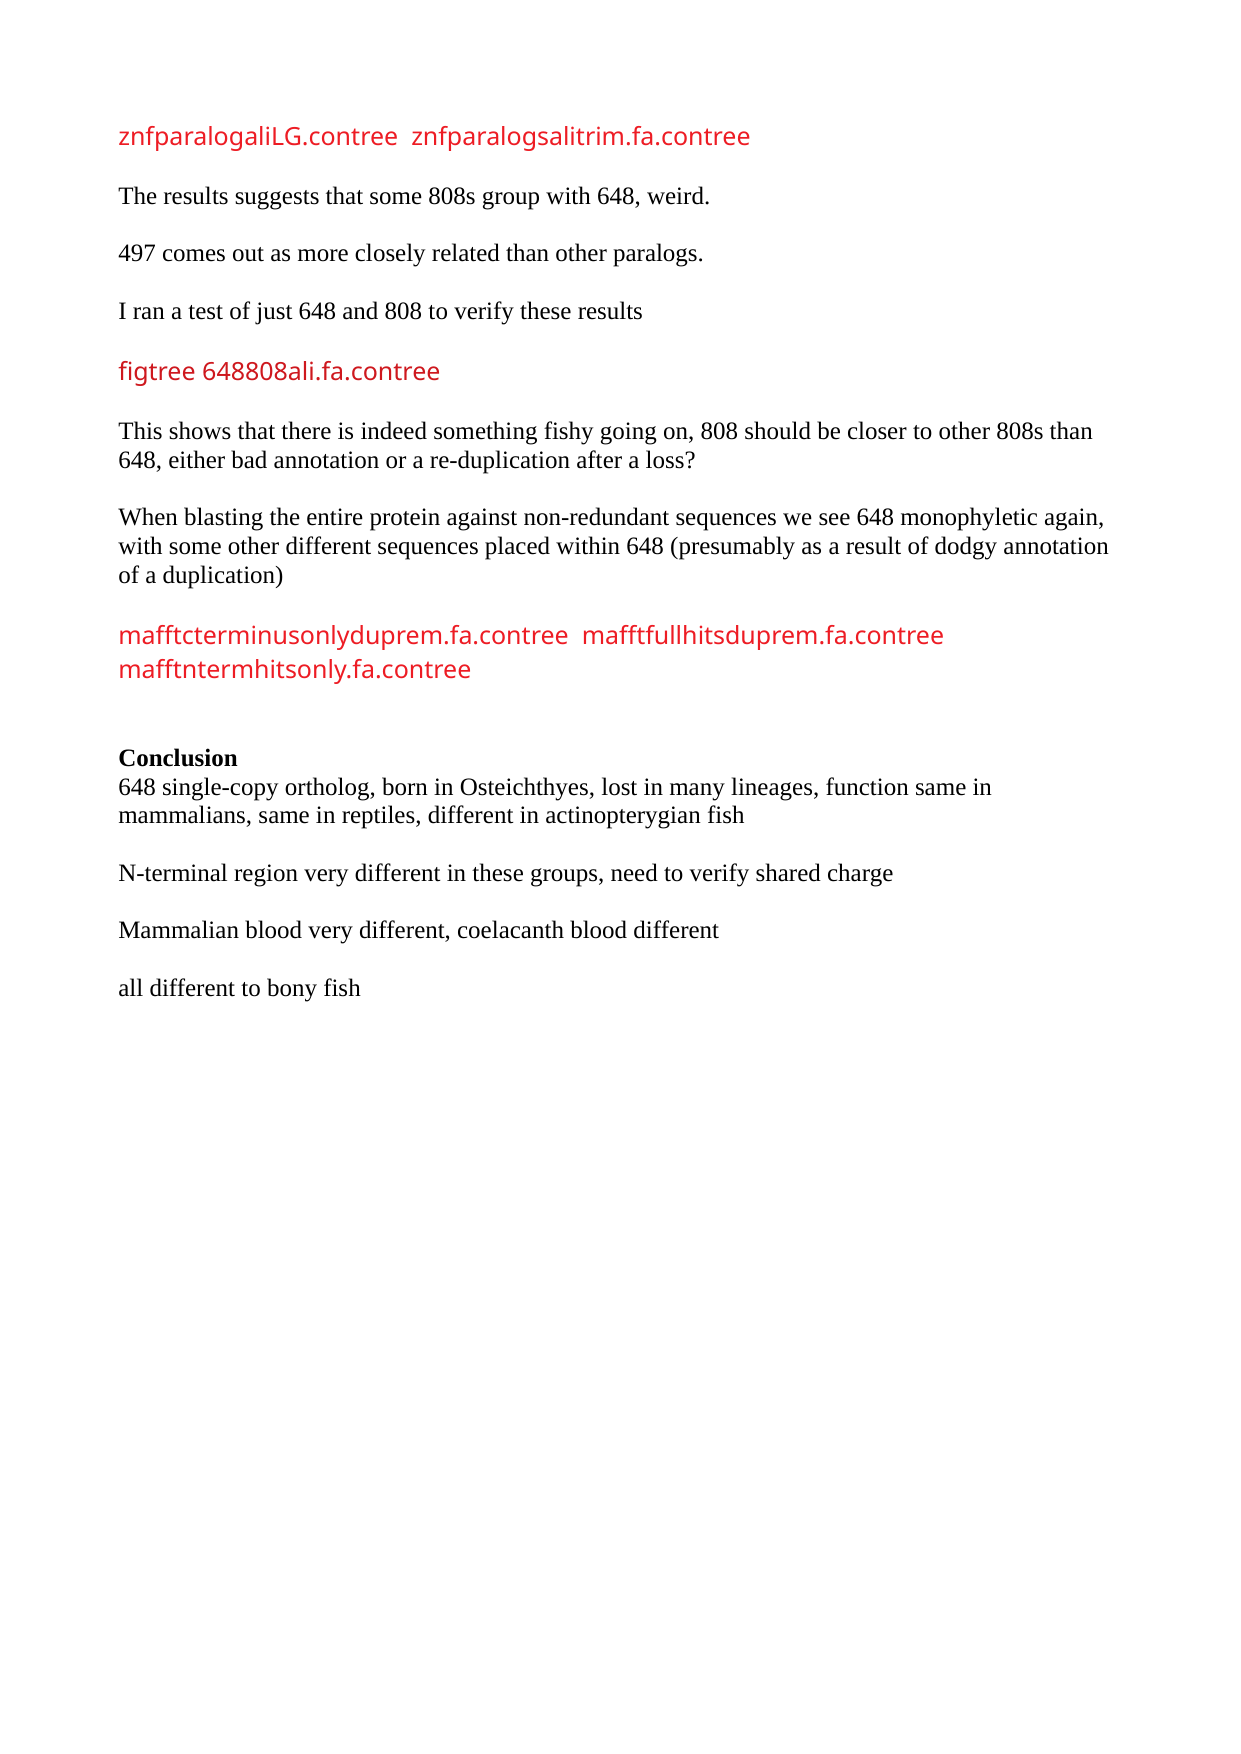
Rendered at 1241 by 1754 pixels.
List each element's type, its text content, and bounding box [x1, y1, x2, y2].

text 648 single-copy ortholog, born in Osteichthyes, lost in many lineages, function same in mammalians, same in reptiles, different in actinopterygian fish [118, 772, 1122, 829]
text Conclusion [118, 714, 1122, 772]
text I ran a test of just 648 and 808 to verify these results [118, 296, 1122, 325]
text When blasting the entire protein against non-redundant sequences we see 648 monophyletic again, with some other different sequences placed within 648 (presumably as a result of dodgy annotation of a duplication) [118, 502, 1122, 589]
text znfparalogaliLG.contree znfparalogsalitrim.fa.contree [118, 118, 1122, 152]
text all different to bony fish [118, 973, 1122, 1002]
text N-terminal region very different in these groups, need to verify shared charge [118, 858, 1122, 887]
text This shows that there is indeed something fishy going on, 808 should be closer to other 808s than 648, either bad annotation or a re-duplication after a loss? [118, 416, 1122, 474]
text The results suggests that some 808s group with 648, weird. [118, 181, 1122, 210]
text 497 comes out as more closely related than other paralogs. [118, 238, 1122, 267]
text Mammalian blood very different, coelacanth blood different [118, 916, 1122, 944]
text figtree 648808ali.fa.contree [118, 353, 1122, 387]
text mafftcterminusonlyduprem.fa.contree mafftfullhitsduprem.fa.contree mafftntermhitsonly.fa.contree [118, 617, 1122, 686]
